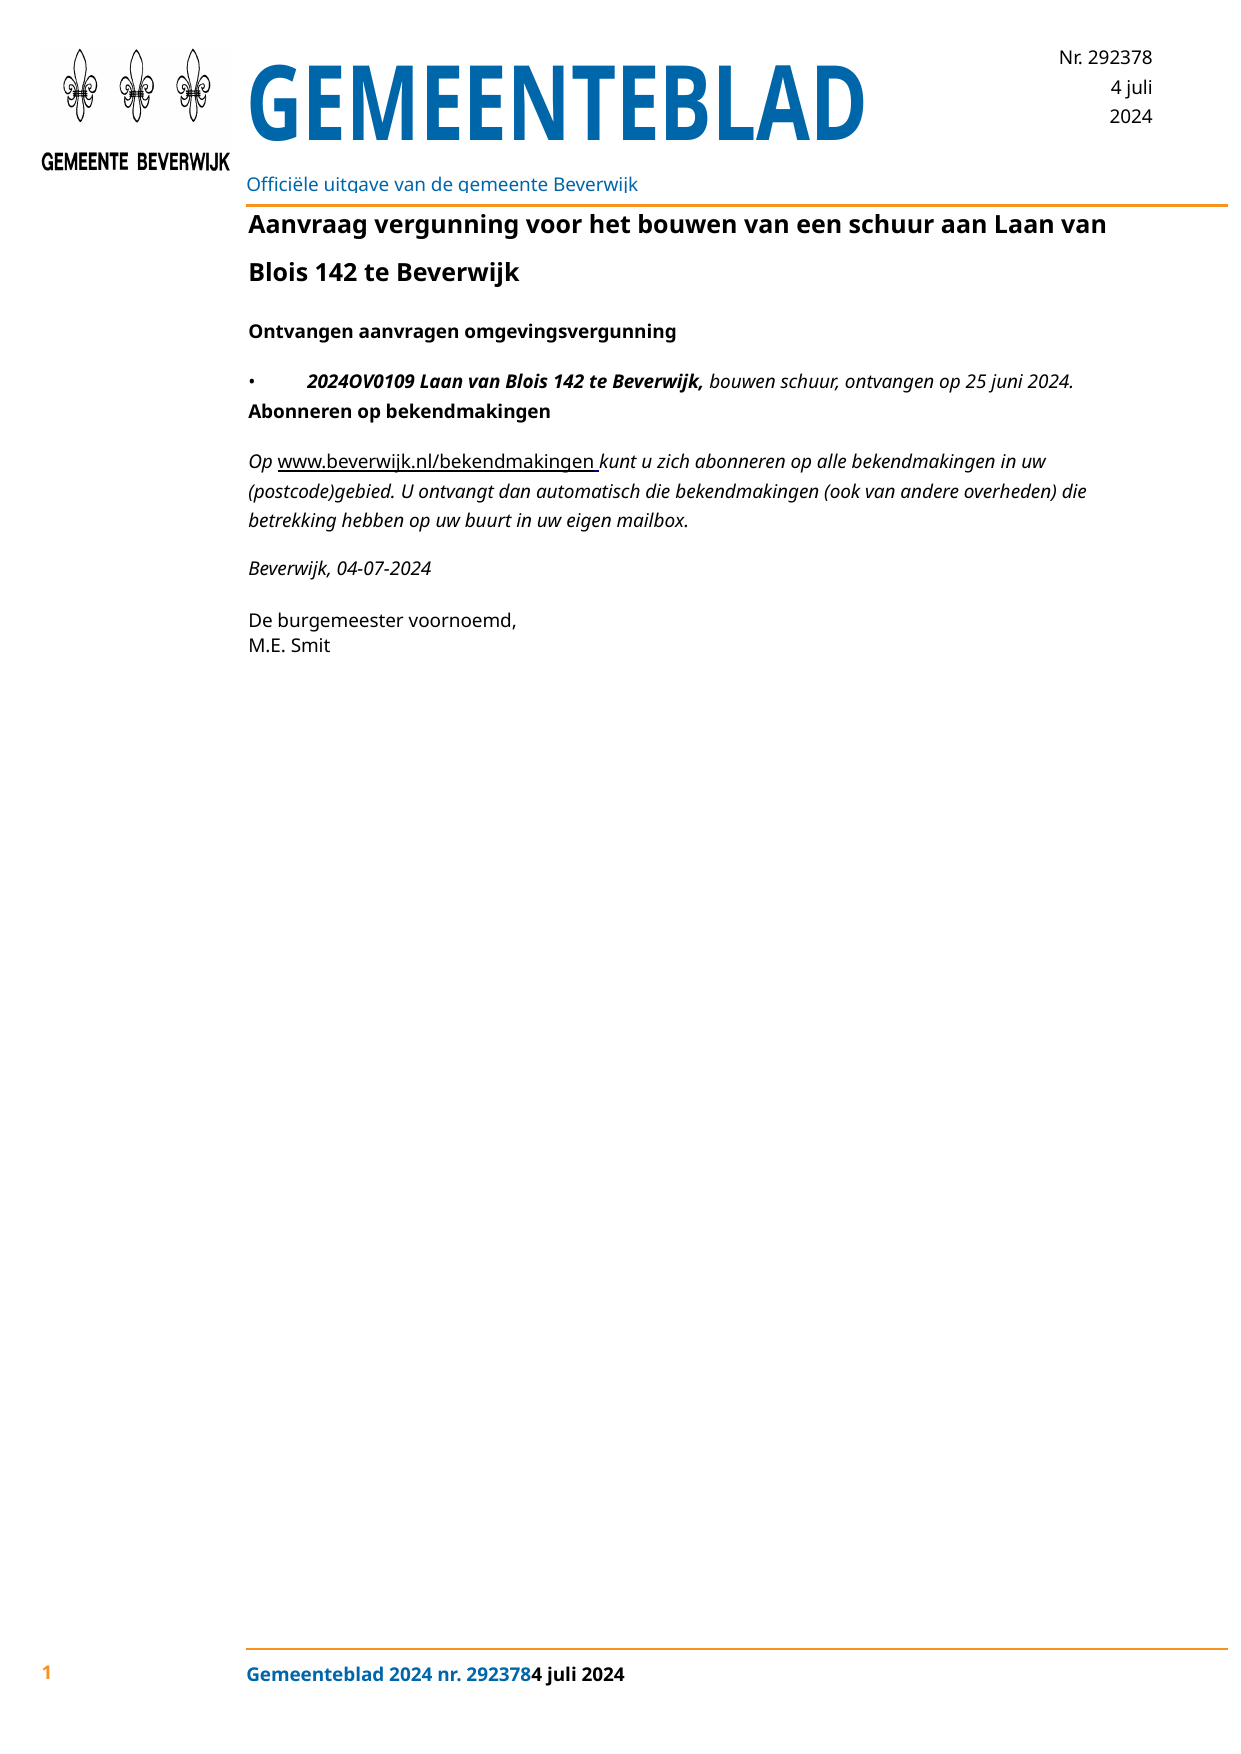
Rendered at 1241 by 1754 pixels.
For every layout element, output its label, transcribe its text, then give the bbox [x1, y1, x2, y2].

text De burgemeester voornoemd, [248, 607, 1152, 632]
text M.E. Smit [248, 632, 1152, 658]
list 2024OV0109 Laan van Blois 142 te Beverwijk, bouwen schuur, ontvangen op 25 juni 2024. [248, 368, 1152, 394]
text Ontvangen aanvragen omgevingsvergunning [248, 318, 1152, 344]
text Aanvraag vergunning voor het bouwen van een schuur aan Laan van Blois 142 te Beverwijk [248, 207, 1152, 288]
text Beverwijk, 04-07-2024 [248, 555, 1152, 581]
picture [41, 47, 231, 172]
text Abonneren op bekendmakingen [248, 398, 1152, 424]
text Op www.beverwijk.nl/bekendmakingen kunt u zich abonneren op alle bekendmakingen in uw (postcode)gebied. U ontvangt dan automatisch die bekendmakingen (ook van andere overheden) die betrekking hebben op uw buurt in uw eigen mailbox. [248, 448, 1152, 533]
